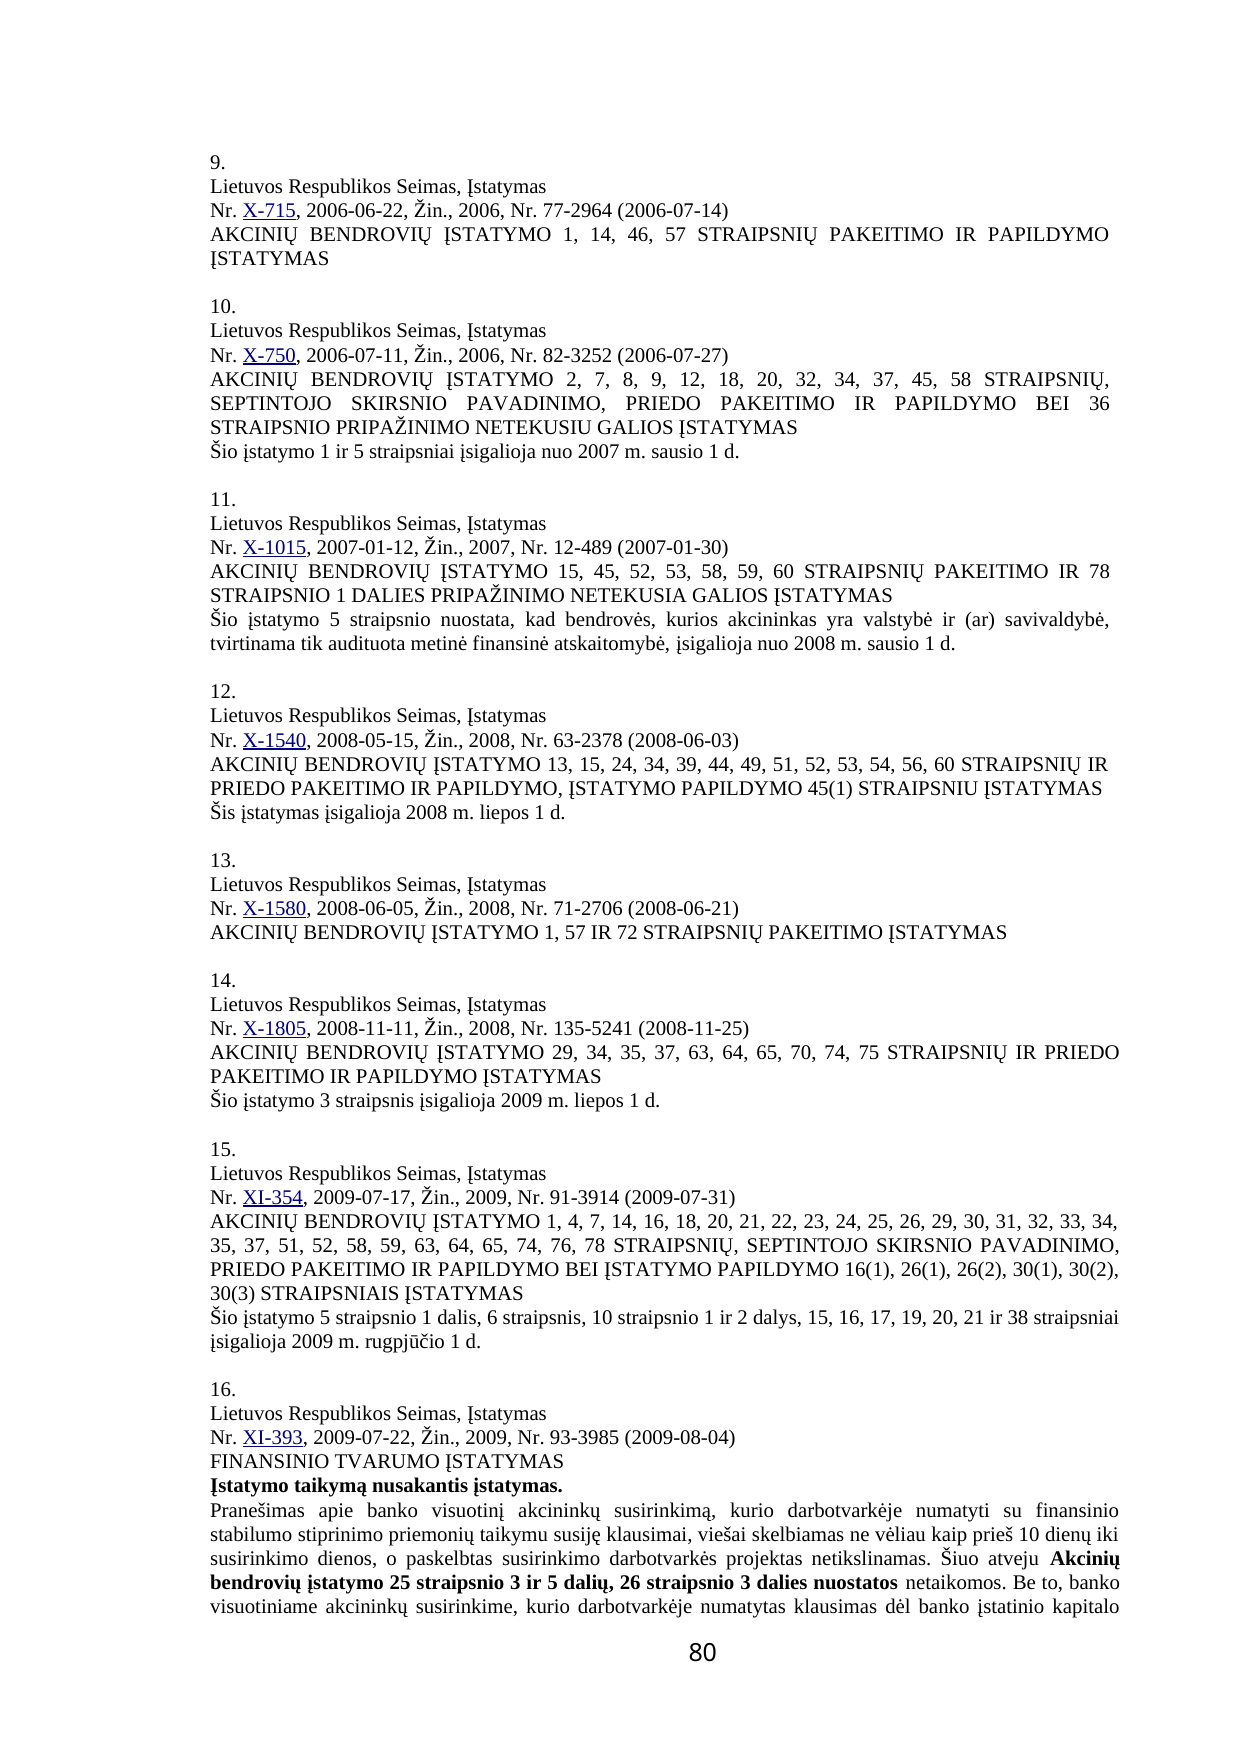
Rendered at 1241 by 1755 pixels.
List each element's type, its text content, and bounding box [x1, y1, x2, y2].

text Nr. XI-354, 2009-07-17, Žin., 2009, Nr. 91-3914 (2009-07-31) [210, 1185, 1120, 1209]
text 11. [210, 487, 1111, 511]
text Nr. X-1015, 2007-01-12, Žin., 2007, Nr. 12-489 (2007-01-30) [210, 535, 1111, 559]
text Nr. X-1540, 2008-05-15, Žin., 2008, Nr. 63-2378 (2008-06-03) [210, 727, 1111, 752]
text AKCINIŲ BENDROVIŲ ĮSTATYMO 1, 14, 46, 57 STRAIPSNIŲ PAKEITIMO IR PAPILDYMO ĮSTATYMAS [210, 222, 1111, 270]
text Įstatymo taikymą nusakantis įstatymas. [210, 1473, 1120, 1497]
text Lietuvos Respublikos Seimas, Įstatymas [210, 992, 1120, 1016]
text Šis įstatymas įsigalioja 2008 m. liepos 1 d. [210, 800, 1111, 824]
text Šio įstatymo 5 straipsnio 1 dalis, 6 straipsnis, 10 straipsnio 1 ir 2 dalys, 15, 16, 17, 19, 20, 21 ir 38 straipsniai įsigalioja 2009 m. rugpjūčio 1 d. [210, 1305, 1120, 1353]
text 9. [210, 150, 1111, 174]
text Šio įstatymo 3 straipsnis įsigalioja 2009 m. liepos 1 d. [210, 1088, 1120, 1112]
text Nr. X-715, 2006-06-22, Žin., 2006, Nr. 77-2964 (2006-07-14) [210, 198, 1111, 222]
text Nr. X-1580, 2008-06-05, Žin., 2008, Nr. 71-2706 (2008-06-21) [210, 896, 1111, 920]
text AKCINIŲ BENDROVIŲ ĮSTATYMO 2, 7, 8, 9, 12, 18, 20, 32, 34, 37, 45, 58 STRAIPSNIŲ, SEPTINTOJO SKIRSNIO PAVADINIMO, PRIEDO PAKEITIMO IR PAPILDYMO BEI 36 STRAIPSNIO PRIPAŽINIMO NETEKUSIU GALIOS ĮSTATYMAS [210, 367, 1111, 439]
text Lietuvos Respublikos Seimas, Įstatymas [210, 1161, 1120, 1185]
text Nr. X-750, 2006-07-11, Žin., 2006, Nr. 82-3252 (2006-07-27) [210, 342, 1111, 367]
text AKCINIŲ BENDROVIŲ ĮSTATYMO 15, 45, 52, 53, 58, 59, 60 STRAIPSNIŲ PAKEITIMO IR 78 STRAIPSNIO 1 DALIES PRIPAŽINIMO NETEKUSIA GALIOS ĮSTATYMAS [210, 559, 1111, 607]
text Nr. XI-393, 2009-07-22, Žin., 2009, Nr. 93-3985 (2009-08-04) [210, 1425, 1120, 1449]
text Nr. X-1805, 2008-11-11, Žin., 2008, Nr. 135-5241 (2008-11-25) [210, 1016, 1120, 1040]
text AKCINIŲ BENDROVIŲ ĮSTATYMO 1, 57 IR 72 STRAIPSNIŲ PAKEITIMO ĮSTATYMAS [210, 920, 1111, 944]
text AKCINIŲ BENDROVIŲ ĮSTATYMO 13, 15, 24, 34, 39, 44, 49, 51, 52, 53, 54, 56, 60 STRAIPSNIŲ IR PRIEDO PAKEITIMO IR PAPILDYMO, ĮSTATYMO PAPILDYMO 45(1) STRAIPSNIU ĮSTATYMAS [210, 752, 1111, 800]
text 10. [210, 294, 1111, 318]
text Pranešimas apie banko visuotinį akcininkų susirinkimą, kurio darbotvarkėje numatyti su finansinio stabilumo stiprinimo priemonių taikymu susiję klausimai, viešai skelbiamas ne vėliau kaip prieš 10 dienų iki susirinkimo dienos, o paskelbtas susirinkimo darbotvarkės projektas netikslinamas. Šiuo atveju Akcinių bendrovių įstatymo 25 straipsnio 3 ir 5 dalių, 26 straipsnio 3 dalies nuostatos netaikomos. Be to, banko visuotiniame akcininkų susirinkime, kurio darbotvarkėje numatytas klausimas dėl banko įstatinio kapitalo [210, 1497, 1120, 1618]
text 12. [210, 679, 1111, 703]
text 16. [210, 1377, 1120, 1401]
text Lietuvos Respublikos Seimas, Įstatymas [210, 318, 1111, 342]
text 15. [210, 1137, 1120, 1161]
text Lietuvos Respublikos Seimas, Įstatymas [210, 511, 1111, 535]
text Šio įstatymo 5 straipsnio nuostata, kad bendrovės, kurios akcininkas yra valstybė ir (ar) savivaldybė, tvirtinama tik audituota metinė finansinė atskaitomybė, įsigalioja nuo 2008 m. sausio 1 d. [210, 607, 1111, 655]
text Lietuvos Respublikos Seimas, Įstatymas [210, 1401, 1120, 1425]
text 14. [210, 968, 1120, 992]
text Šio įstatymo 1 ir 5 straipsniai įsigalioja nuo 2007 m. sausio 1 d. [210, 439, 1111, 463]
text Lietuvos Respublikos Seimas, Įstatymas [210, 872, 1111, 896]
text 13. [210, 848, 1111, 872]
text Lietuvos Respublikos Seimas, Įstatymas [210, 703, 1111, 727]
text FINANSINIO TVARUMO ĮSTATYMAS [210, 1449, 1120, 1473]
text Lietuvos Respublikos Seimas, Įstatymas [210, 174, 1111, 198]
text AKCINIŲ BENDROVIŲ ĮSTATYMO 1, 4, 7, 14, 16, 18, 20, 21, 22, 23, 24, 25, 26, 29, 30, 31, 32, 33, 34, 35, 37, 51, 52, 58, 59, 63, 64, 65, 74, 76, 78 STRAIPSNIŲ, SEPTINTOJO SKIRSNIO PAVADINIMO, PRIEDO PAKEITIMO IR PAPILDYMO BEI ĮSTATYMO PAPILDYMO 16(1), 26(1), 26(2), 30(1), 30(2), 30(3) STRAIPSNIAIS ĮSTATYMAS [210, 1209, 1120, 1305]
text AKCINIŲ BENDROVIŲ ĮSTATYMO 29, 34, 35, 37, 63, 64, 65, 70, 74, 75 STRAIPSNIŲ IR PRIEDO PAKEITIMO IR PAPILDYMO ĮSTATYMAS [210, 1040, 1120, 1088]
